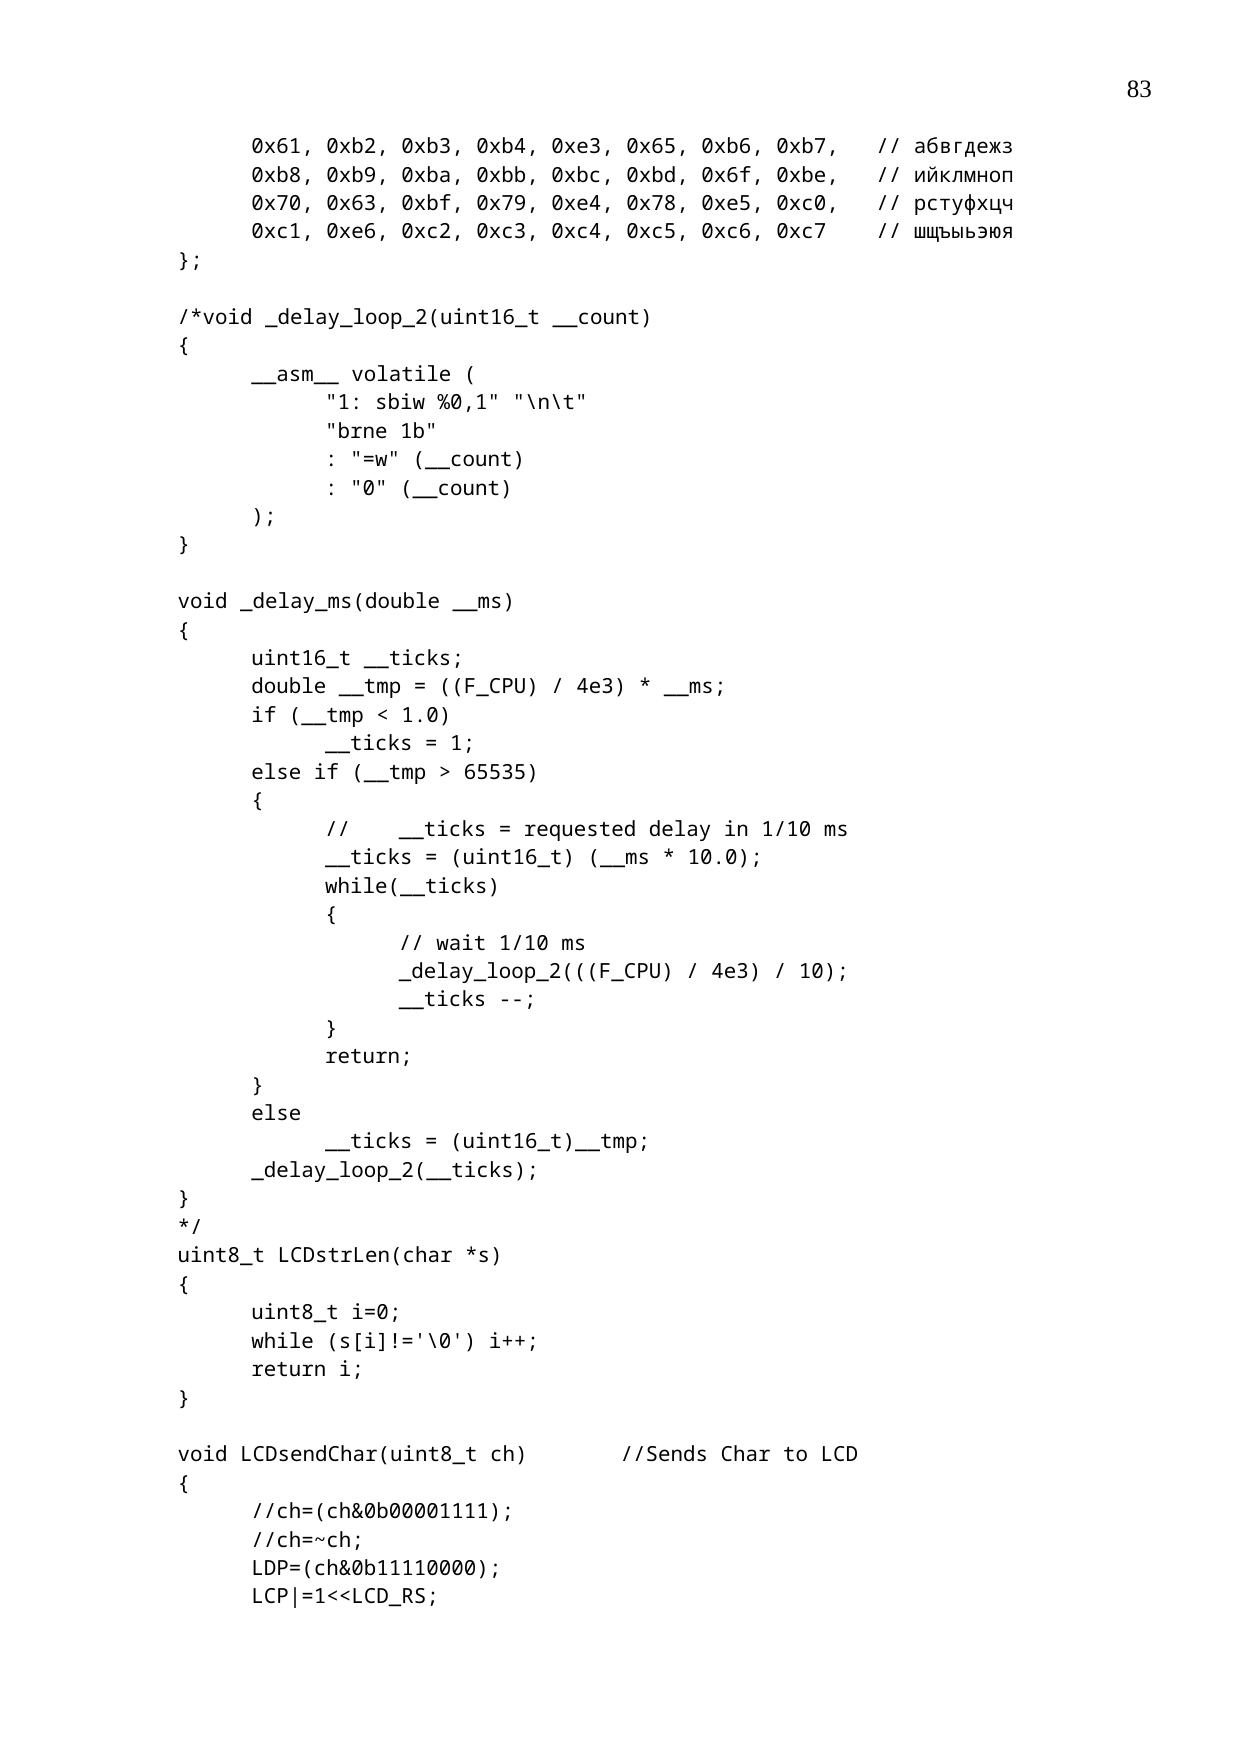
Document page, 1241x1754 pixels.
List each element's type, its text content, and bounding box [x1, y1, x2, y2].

text void LCDsendChar(uint8_t ch) //Sends Char to LCD [177, 1439, 1152, 1468]
text __asm__ volatile ( [177, 359, 1152, 387]
text { [177, 330, 1152, 359]
text //ch=(ch&0b00001111); [177, 1496, 1152, 1525]
text _delay_loop_2(__ticks); [177, 1155, 1152, 1183]
text void _delay_ms(double __ms) [177, 586, 1152, 615]
text _delay_loop_2(((F_CPU) / 4e3) / 10); [177, 956, 1152, 984]
text 0x70, 0x63, 0xbf, 0x79, 0xe4, 0x78, 0xe5, 0xc0, // рстуфхцч [177, 188, 1152, 217]
text while (s[i]!='\0') i++; [177, 1326, 1152, 1354]
text { [177, 1468, 1152, 1496]
text : "0" (__count) [177, 473, 1152, 501]
text uint16_t __ticks; [177, 643, 1152, 672]
text __ticks --; [177, 984, 1152, 1013]
text 0x61, 0xb2, 0xb3, 0xb4, 0xe3, 0x65, 0xb6, 0xb7, // абвгдежз [177, 131, 1152, 160]
text { [177, 615, 1152, 643]
text /*void _delay_loop_2(uint16_t __count) [177, 302, 1152, 330]
text // wait 1/10 ms [177, 928, 1152, 956]
text while(__ticks) [177, 871, 1152, 899]
text // __ticks = requested delay in 1/10 ms [177, 814, 1152, 842]
text */ [177, 1212, 1152, 1240]
text LCP|=1<<LCD_RS; [177, 1582, 1152, 1610]
text "1: sbiw %0,1" "\n\t" [177, 387, 1152, 416]
text __ticks = 1; [177, 728, 1152, 757]
text "brne 1b" [177, 416, 1152, 444]
text __ticks = (uint16_t)__tmp; [177, 1127, 1152, 1155]
text return i; [177, 1354, 1152, 1383]
text }; [177, 245, 1152, 273]
text } [177, 1070, 1152, 1098]
text else if (__tmp > 65535) [177, 757, 1152, 785]
text else [177, 1098, 1152, 1127]
text __ticks = (uint16_t) (__ms * 10.0); [177, 842, 1152, 871]
text { [177, 785, 1152, 814]
text LDP=(ch&0b11110000); [177, 1553, 1152, 1582]
text double __tmp = ((F_CPU) / 4e3) * __ms; [177, 672, 1152, 700]
text { [177, 899, 1152, 928]
text : "=w" (__count) [177, 444, 1152, 473]
text ); [177, 501, 1152, 529]
text uint8_t i=0; [177, 1297, 1152, 1326]
text } [177, 1183, 1152, 1212]
text } [177, 1013, 1152, 1041]
text } [177, 529, 1152, 558]
text } [177, 1383, 1152, 1411]
text uint8_t LCDstrLen(char *s) [177, 1240, 1152, 1269]
text if (__tmp < 1.0) [177, 700, 1152, 728]
text return; [177, 1041, 1152, 1070]
text 0xc1, 0xe6, 0xc2, 0xc3, 0xc4, 0xc5, 0xc6, 0xc7 // шщъыьэюя [177, 217, 1152, 245]
text //ch=~ch; [177, 1525, 1152, 1553]
text { [177, 1269, 1152, 1297]
text 0xb8, 0xb9, 0xba, 0xbb, 0xbc, 0xbd, 0x6f, 0xbe, // ийклмноп [177, 160, 1152, 188]
